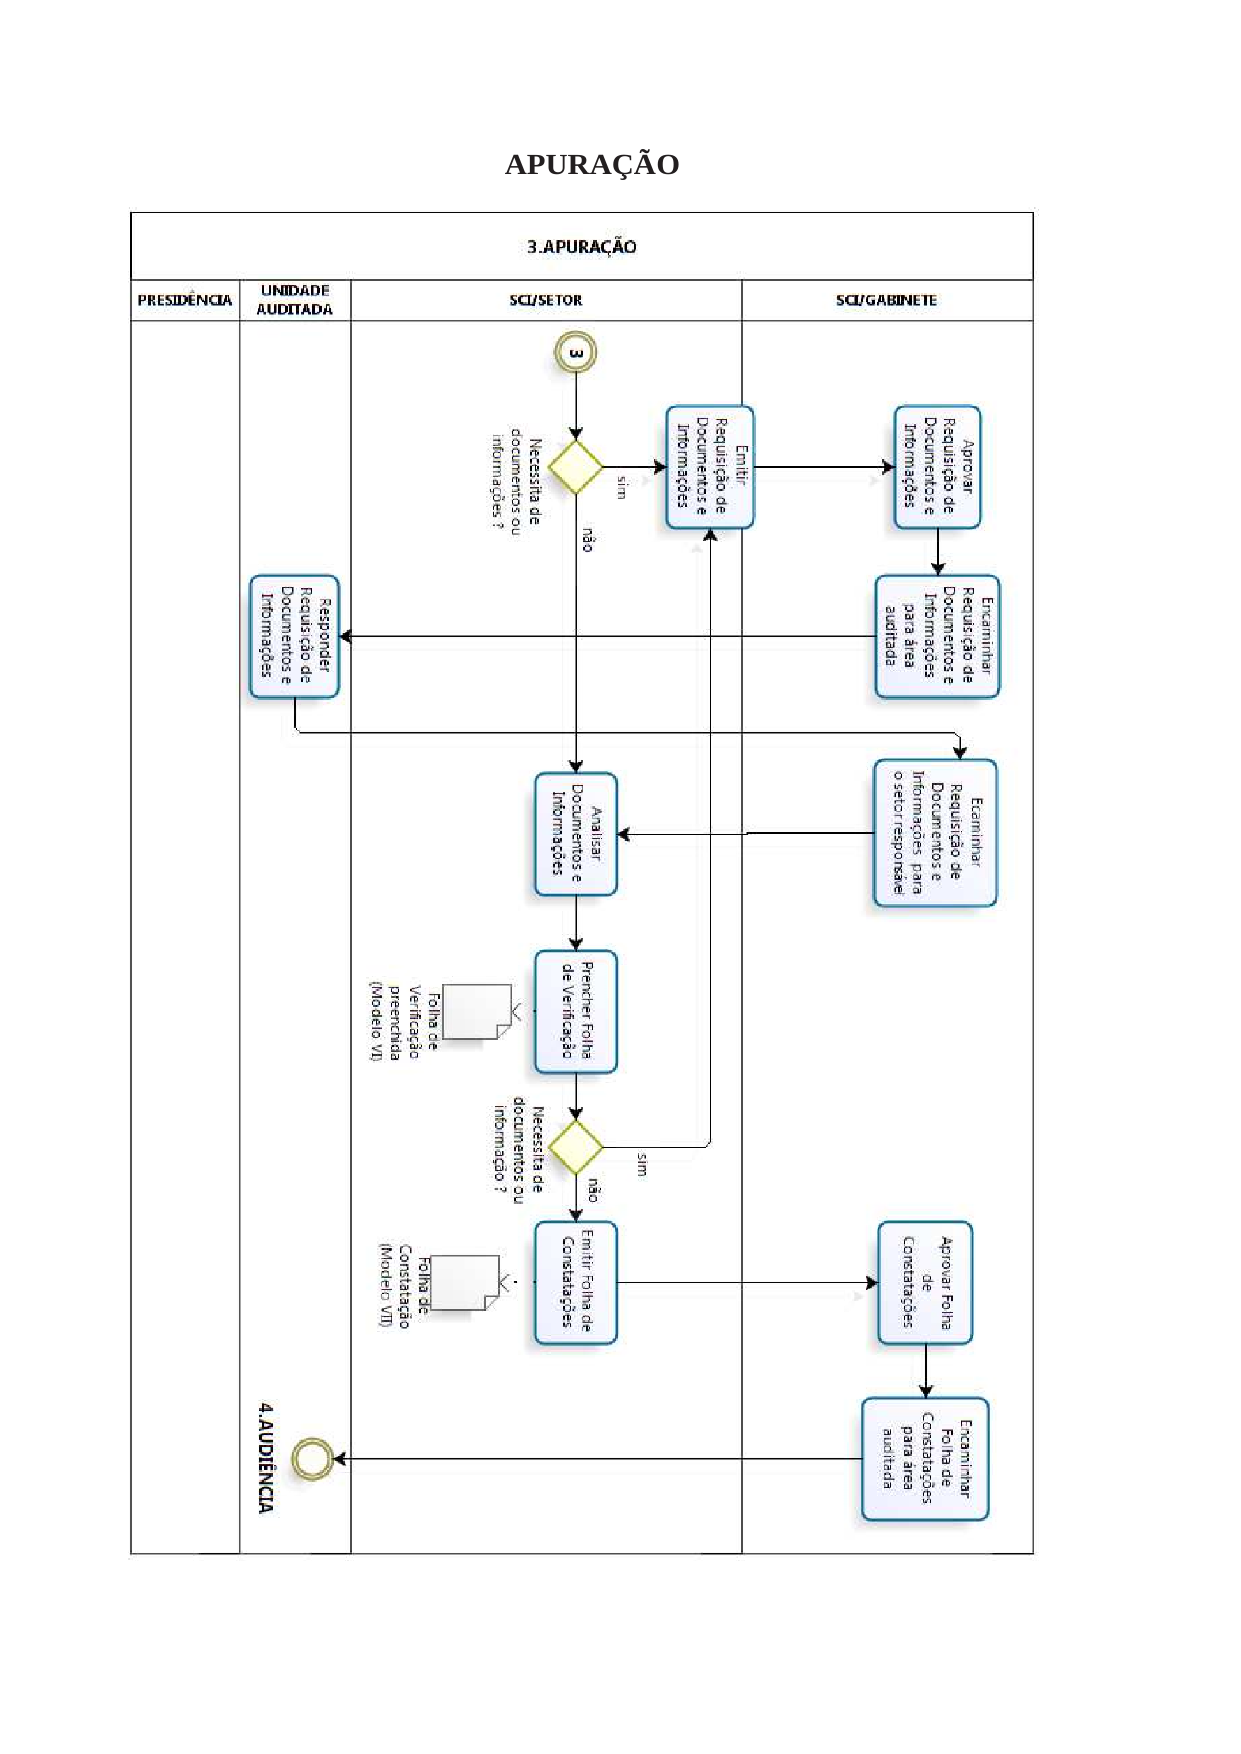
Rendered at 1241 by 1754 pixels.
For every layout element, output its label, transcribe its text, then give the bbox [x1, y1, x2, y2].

text APURAÇÃO [292, 147, 892, 181]
picture [116, 207, 1042, 1564]
